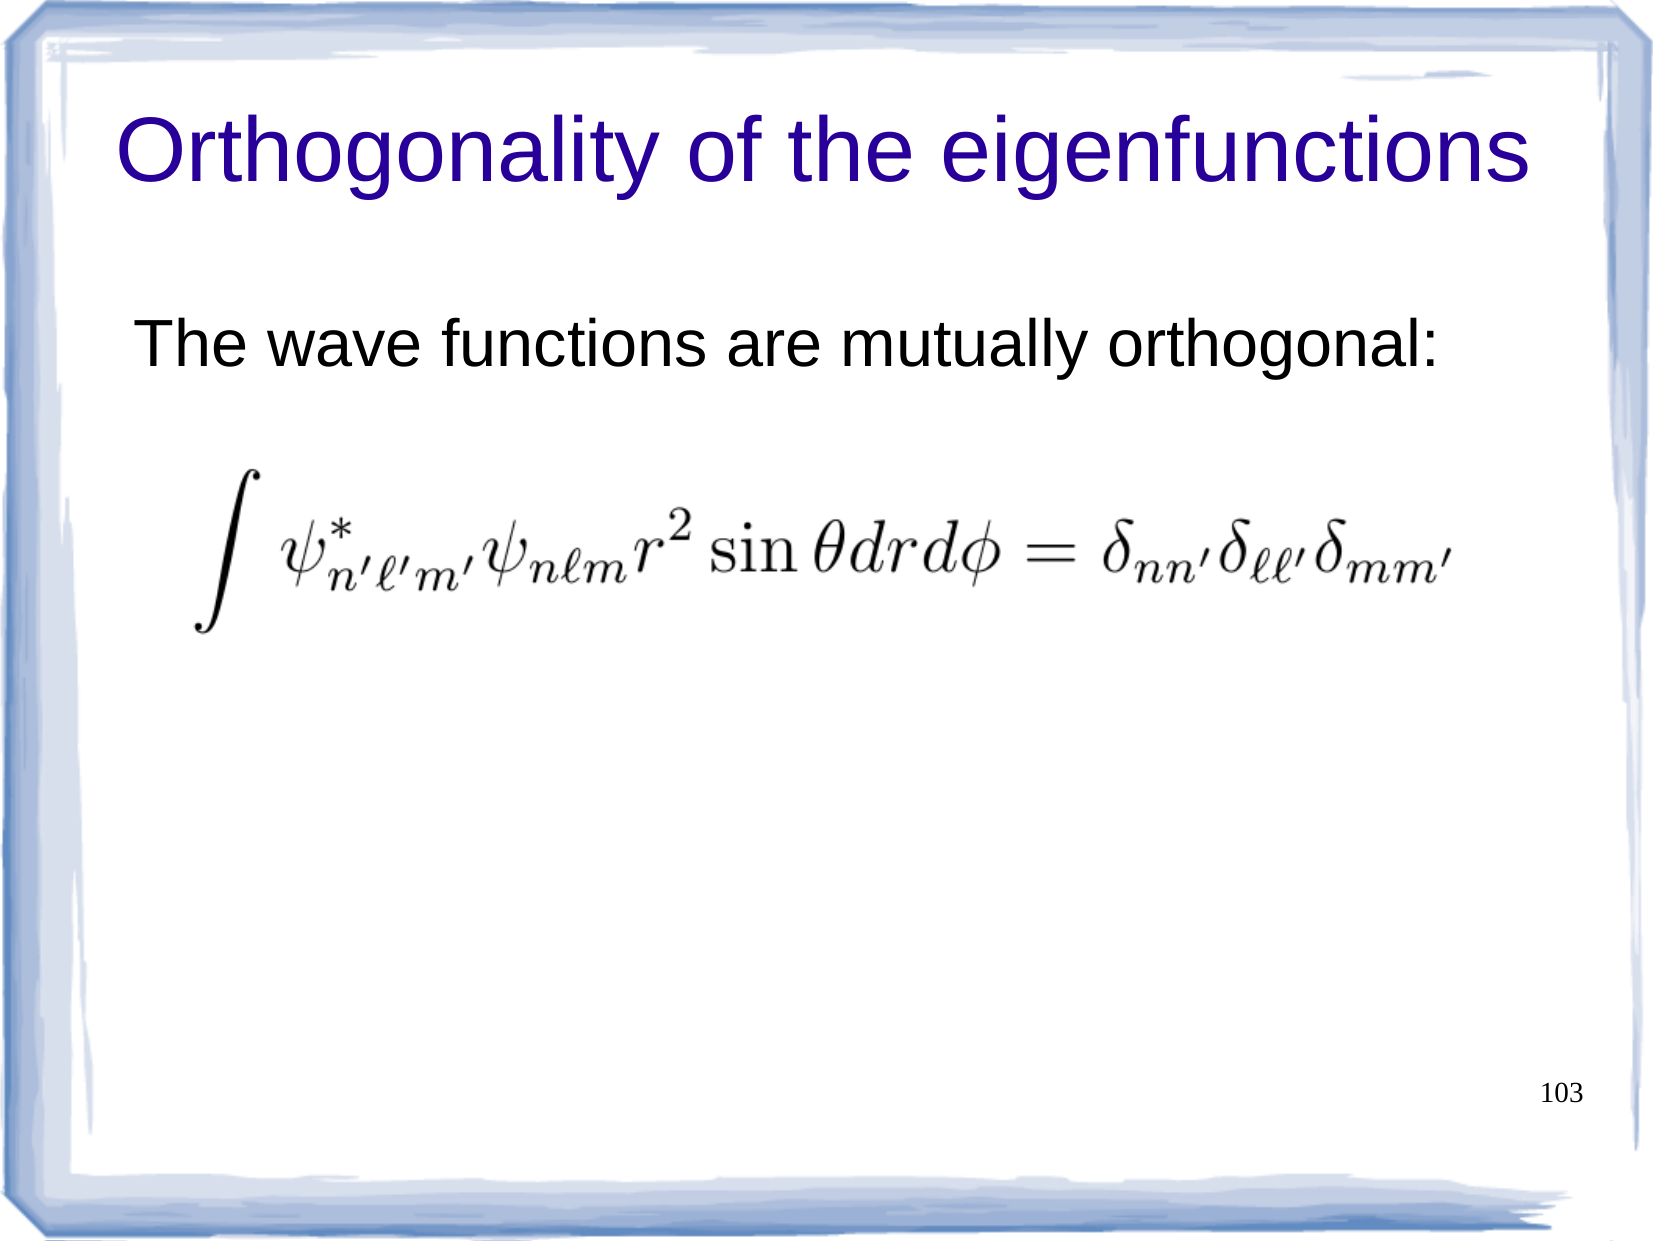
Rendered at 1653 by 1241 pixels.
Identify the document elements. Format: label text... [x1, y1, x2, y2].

title Orthogonality of the eigenfunctions [82, 49, 1567, 253]
picture [0, 0, 1653, 1241]
text_box The wave functions are mutually orthogonal: [100, 300, 1576, 406]
